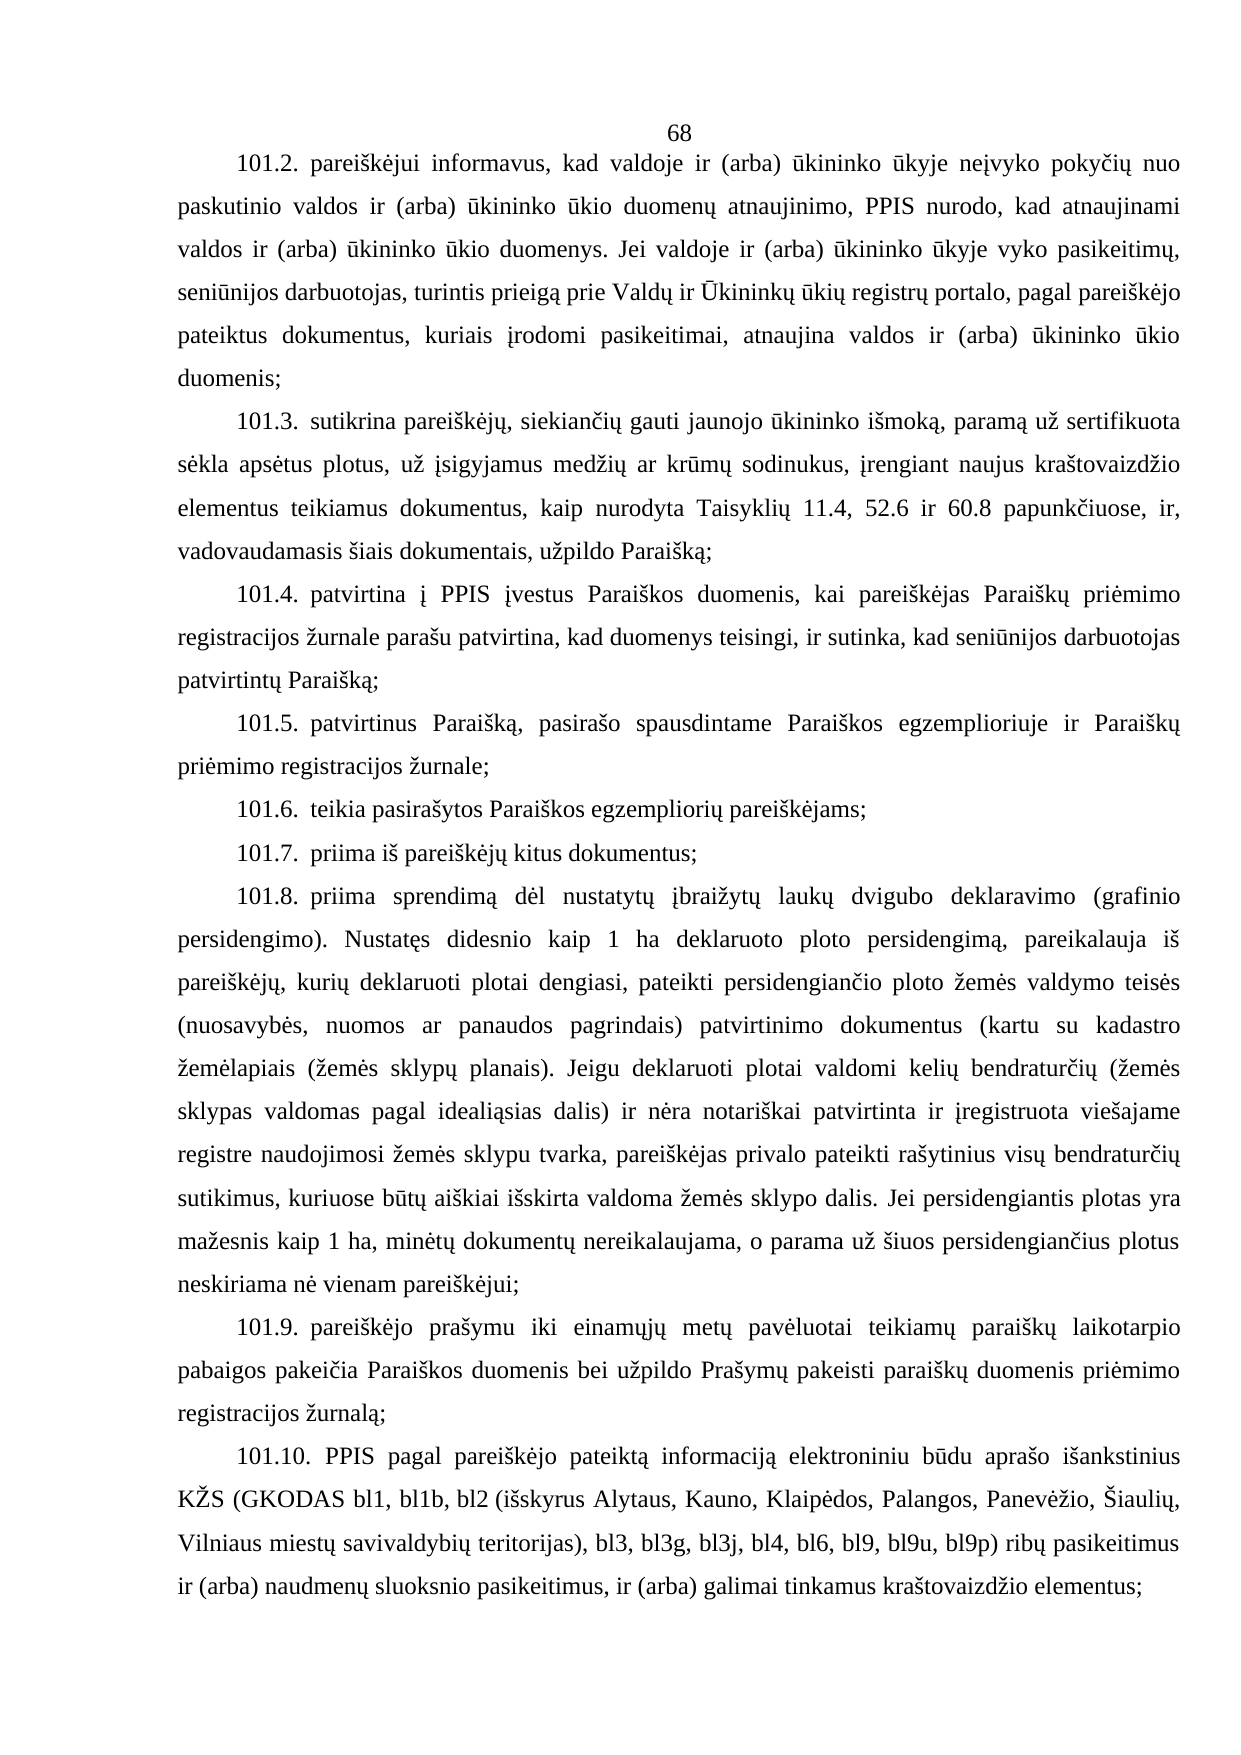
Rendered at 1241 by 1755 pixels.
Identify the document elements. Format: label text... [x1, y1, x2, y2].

text 101.8. priima sprendimą dėl nustatytų įbraižytų laukų dvigubo deklaravimo (grafinio persidengimo). Nustatęs didesnio kaip 1 ha deklaruoto ploto persidengimą, pareikalauja iš pareiškėjų, kurių deklaruoti plotai dengiasi, pateikti persidengiančio ploto žemės valdymo teisės (nuosavybės, nuomos ar panaudos pagrindais) patvirtinimo dokumentus (kartu su kadastro žemėlapiais (žemės sklypų planais). Jeigu deklaruoti plotai valdomi kelių bendraturčių (žemės sklypas valdomas pagal idealiąsias dalis) ir nėra notariškai patvirtinta ir įregistruota viešajame registre naudojimosi žemės sklypu tvarka, pareiškėjas privalo pateikti rašytinius visų bendraturčių sutikimus, kuriuose būtų aiškiai išskirta valdoma žemės sklypo dalis. Jei persidengiantis plotas yra mažesnis kaip 1 ha, minėtų dokumentų nereikalaujama, o parama už šiuos persidengiančius plotus neskiriama nė vienam pareiškėjui; [177, 881, 1181, 1298]
text 101.10. PPIS pagal pareiškėjo pateiktą informaciją elektroniniu būdu aprašo išankstinius KŽS (GKODAS bl1, bl1b, bl2 (išskyrus Alytaus, Kauno, Klaipėdos, Palangos, Panevėžio, Šiaulių, Vilniaus miestų savivaldybių teritorijas), bl3, bl3g, bl3j, bl4, bl6, bl9, bl9u, bl9p) ribų pasikeitimus ir (arba) naudmenų sluoksnio pasikeitimus, ir (arba) galimai tinkamus kraštovaizdžio elementus; [177, 1441, 1181, 1599]
text 101.6. teikia pasirašytos Paraiškos egzempliorių pareiškėjams; [177, 794, 1181, 823]
text 101.2. pareiškėjui informavus, kad valdoje ir (arba) ūkininko ūkyje neįvyko pokyčių nuo paskutinio valdos ir (arba) ūkininko ūkio duomenų atnaujinimo, PPIS nurodo, kad atnaujinami valdos ir (arba) ūkininko ūkio duomenys. Jei valdoje ir (arba) ūkininko ūkyje vyko pasikeitimų, seniūnijos darbuotojas, turintis prieigą prie Valdų ir Ūkininkų ūkių registrų portalo, pagal pareiškėjo pateiktus dokumentus, kuriais įrodomi pasikeitimai, atnaujina valdos ir (arba) ūkininko ūkio duomenis; [177, 148, 1181, 392]
text 101.9. pareiškėjo prašymu iki einamųjų metų pavėluotai teikiamų paraiškų laikotarpio pabaigos pakeičia Paraiškos duomenis bei užpildo Prašymų pakeisti paraiškų duomenis priėmimo registracijos žurnalą; [177, 1312, 1181, 1427]
text 101.3. sutikrina pareiškėjų, siekiančių gauti jaunojo ūkininko išmoką, paramą už sertifikuota sėkla apsėtus plotus, už įsigyjamus medžių ar krūmų sodinukus, įrengiant naujus kraštovaizdžio elementus teikiamus dokumentus, kaip nurodyta Taisyklių 11.4, 52.6 ir 60.8 papunkčiuose, ir, vadovaudamasis šiais dokumentais, užpildo Paraišką; [177, 406, 1181, 564]
text 101.4. patvirtina į PPIS įvestus Paraiškos duomenis, kai pareiškėjas Paraiškų priėmimo registracijos žurnale parašu patvirtina, kad duomenys teisingi, ir sutinka, kad seniūnijos darbuotojas patvirtintų Paraišką; [177, 579, 1181, 694]
text 101.5. patvirtinus Paraišką, pasirašo spausdintame Paraiškos egzemplioriuje ir Paraiškų priėmimo registracijos žurnale; [177, 708, 1181, 780]
text 101.7. priima iš pareiškėjų kitus dokumentus; [177, 838, 1181, 866]
